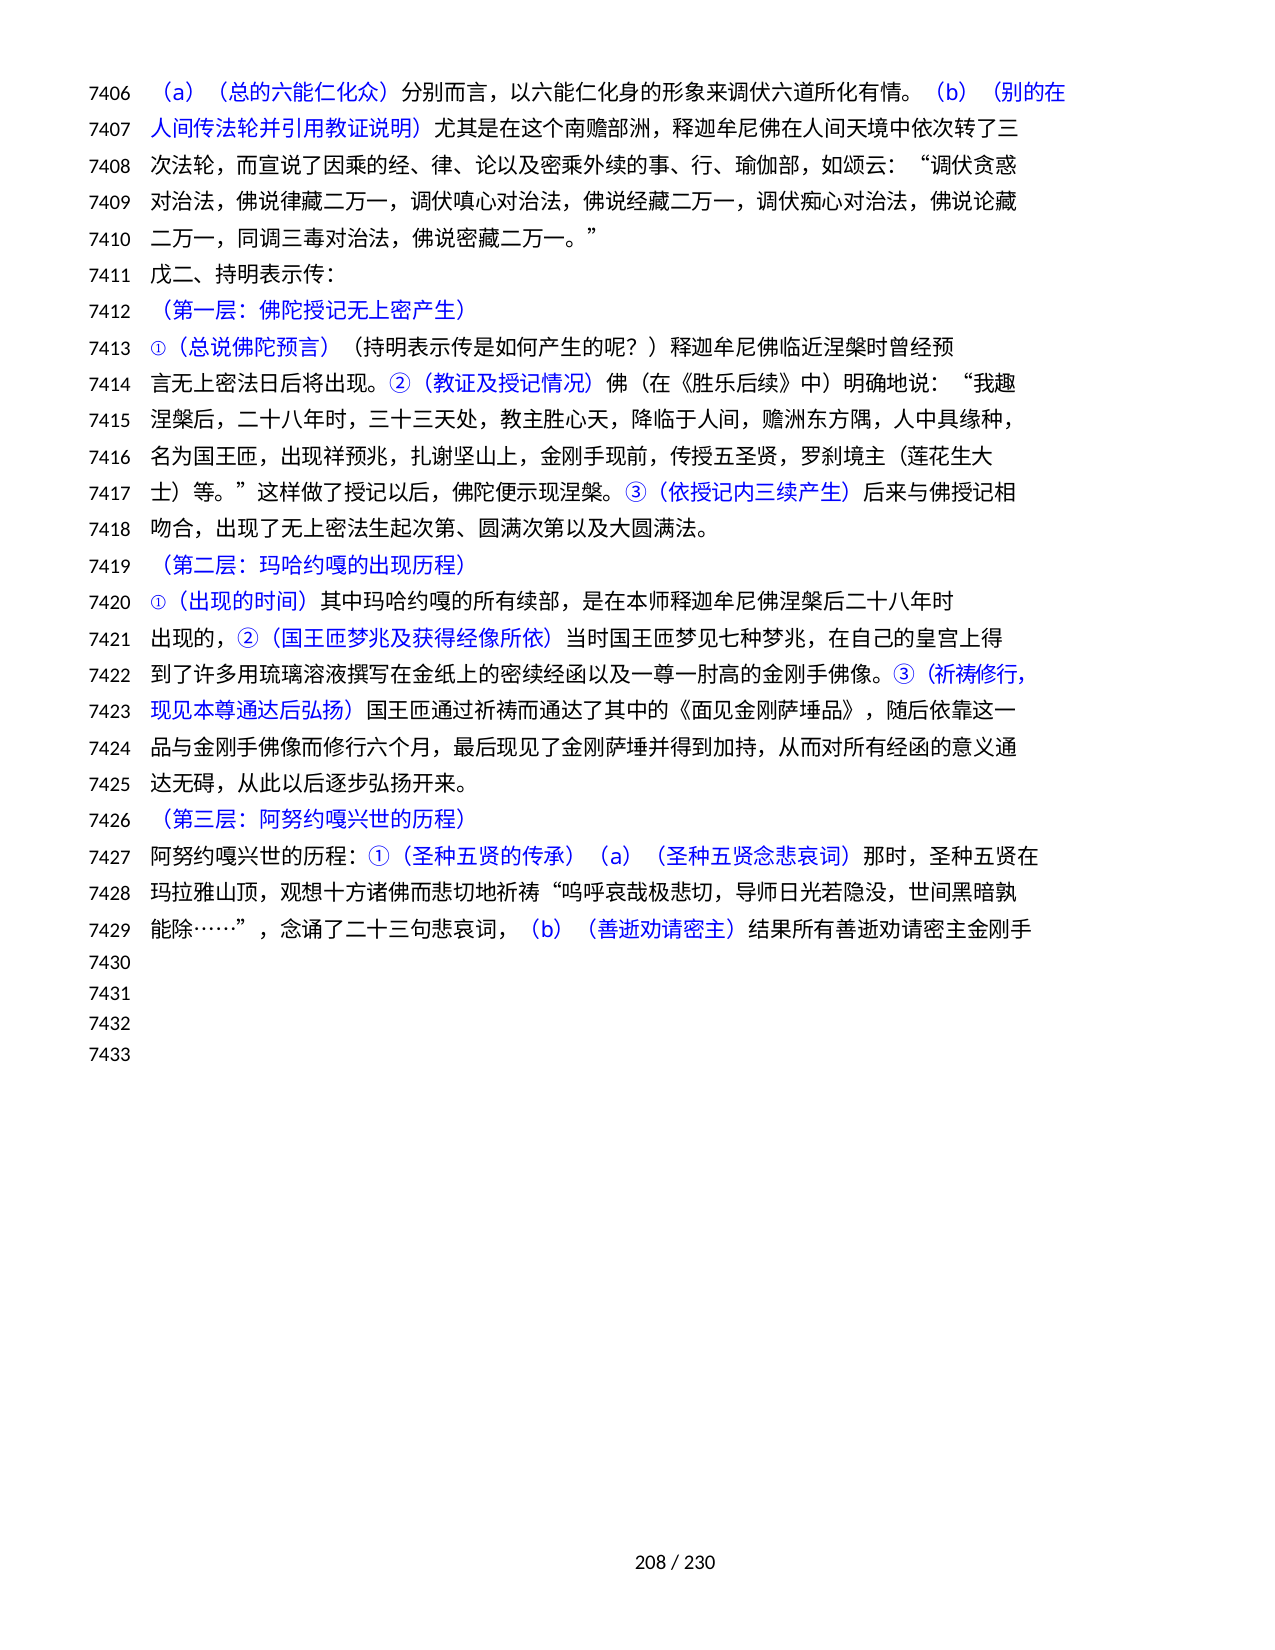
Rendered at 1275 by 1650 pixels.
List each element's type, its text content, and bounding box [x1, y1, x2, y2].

text 涅槃后，二十八年时，三十三天处，教主胜心天，降临于人间，赡洲东方隅，人中具缘种， [150, 402, 1200, 434]
text 二万一，同调三毒对治法，佛说密藏二万一。” [150, 221, 1200, 252]
text ①（总说佛陀预言）（持明表示传是如何产生的呢？）释迦牟尼佛临近涅槃时曾经预 [150, 329, 1200, 361]
text 人间传法轮并引用教证说明）尤其是在这个南赡部洲，释迦牟尼佛在人间天境中依次转了三 [150, 111, 1200, 143]
text ①（出现的时间）其中玛哈约嘎的所有续部，是在本师释迦牟尼佛涅槃后二十八年时 [150, 584, 1200, 616]
text 到了许多用琉璃溶液撰写在金纸上的密续经函以及一尊一肘高的金刚手佛像。③（祈祷修行， [150, 657, 1200, 689]
text 吻合，出现了无上密法生起次第、圆满次第以及大圆满法。 [150, 511, 1200, 543]
text 阿努约嘎兴世的历程：①（圣种五贤的传承）（a）（圣种五贤念悲哀词）那时，圣种五贤在 [150, 839, 1200, 871]
text 士）等。”这样做了授记以后，佛陀便示现涅槃。③（依授记内三续产生）后来与佛授记相 [150, 475, 1200, 507]
text 现见本尊通达后弘扬）国王匝通过祈祷而通达了其中的《面见金刚萨埵品》，随后依靠这一 [150, 693, 1200, 725]
text 言无上密法日后将出现。②（教证及授记情况）佛（在《胜乐后续》中）明确地说：“我趣 [150, 366, 1200, 398]
text 达无碍，从此以后逐步弘扬开来。 [150, 766, 1200, 798]
text （第三层：阿努约嘎兴世的历程） [150, 802, 1200, 834]
text 对治法，佛说律藏二万一，调伏嗔心对治法，佛说经藏二万一，调伏痴心对治法，佛说论藏 [150, 184, 1200, 216]
text （a）（总的六能仁化众）分别而言，以六能仁化身的形象来调伏六道所化有情。（b）（别的在 [150, 75, 1200, 107]
text 戊二、持明表示传： [150, 257, 1200, 288]
text 次法轮，而宣说了因乘的经、律、论以及密乘外续的事、行、瑜伽部，如颂云：“调伏贪惑 [150, 148, 1200, 179]
text （第二层：玛哈约嘎的出现历程） [150, 548, 1200, 579]
text （第一层：佛陀授记无上密产生） [150, 293, 1200, 325]
text 名为国王匝，出现祥预兆，扎谢坚山上，金刚手现前，传授五圣贤，罗刹境主（莲花生大 [150, 439, 1200, 470]
text 能除……”，念诵了二十三句悲哀词，（b）（善逝劝请密主）结果所有善逝劝请密主金刚手 [150, 912, 1200, 943]
text 品与金刚手佛像而修行六个月，最后现见了金刚萨埵并得到加持，从而对所有经函的意义通 [150, 730, 1200, 761]
text 出现的，②（国王匝梦兆及获得经像所依）当时国王匝梦见七种梦兆，在自己的皇宫上得 [150, 621, 1200, 652]
text 玛拉雅山顶，观想十方诸佛而悲切地祈祷“呜呼哀哉极悲切，导师日光若隐没，世间黑暗孰 [150, 875, 1200, 907]
